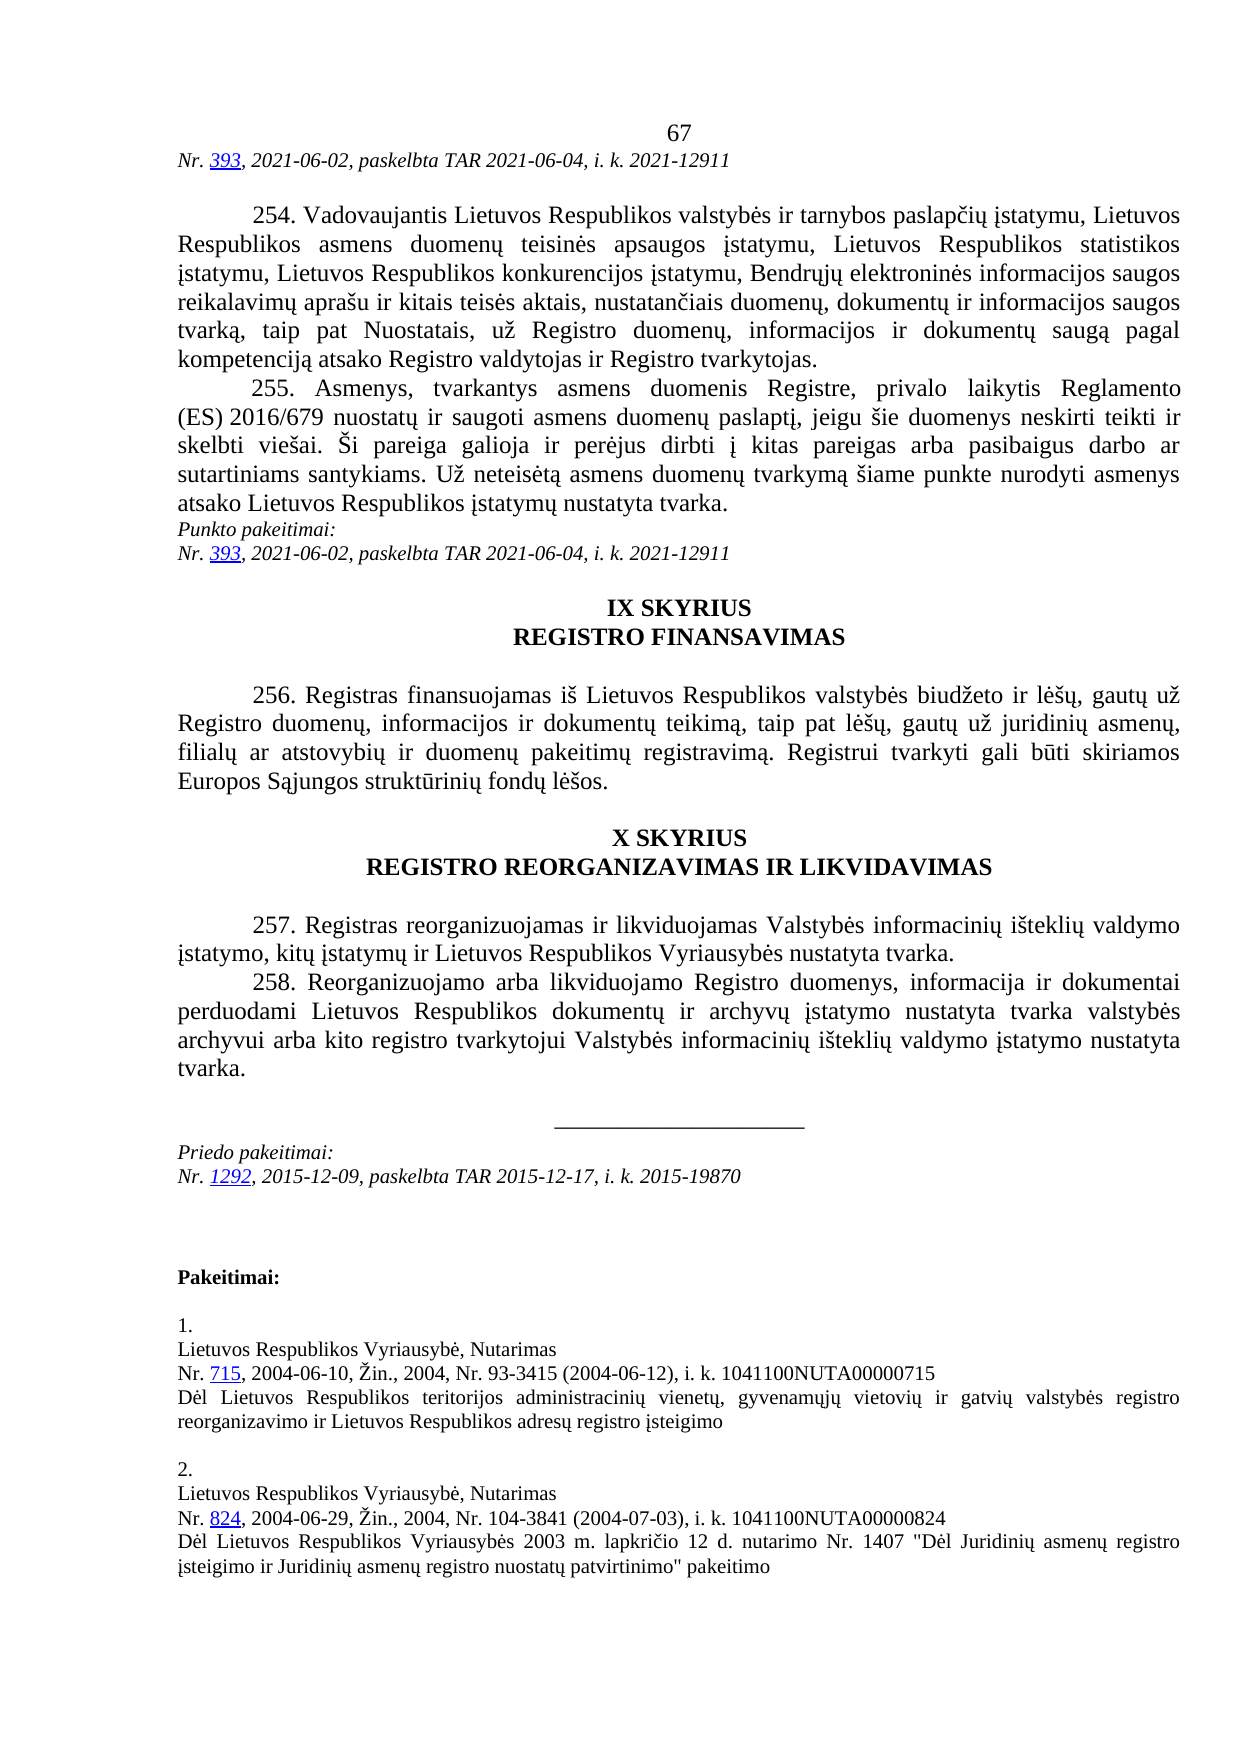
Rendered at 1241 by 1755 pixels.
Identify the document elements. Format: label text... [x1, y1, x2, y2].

text 2. [177, 1457, 1181, 1481]
text REGISTRO REORGANIZAVIMAS IR LIKVIDAVIMAS [177, 852, 1181, 881]
text Nr. 824, 2004-06-29, Žin., 2004, Nr. 104-3841 (2004-07-03), i. k. 1041100NUTA00000824 [177, 1505, 1181, 1529]
text Nr. 1292, 2015-12-09, paskelbta TAR 2015-12-17, i. k. 2015-19870 [177, 1164, 1181, 1188]
text Pakeitimai: [177, 1265, 1181, 1289]
text 256. Registras finansuojamas iš Lietuvos Respublikos valstybės biudžeto ir lėšų, gautų už Registro duomenų, informacijos ir dokumentų teikimą, taip pat lėšų, gautų už juridinių asmenų, filialų ar atstovybių ir duomenų pakeitimų registravimą. Registrui tvarkyti gali būti skiriamos Europos Sąjungos struktūrinių fondų lėšos. [177, 680, 1181, 795]
text 255. Asmenys, tvarkantys asmens duomenis Registre, privalo laikytis Reglamento (ES) 2016/679 nuostatų ir saugoti asmens duomenų paslaptį, jeigu šie duomenys neskirti teikti ir skelbti viešai. Ši pareiga galioja ir perėjus dirbti į kitas pareigas arba pasibaigus darbo ar sutartiniams santykiams. Už neteisėtą asmens duomenų tvarkymą šiame punkte nurodyti asmenys atsako Lietuvos Respublikos įstatymų nustatyta tvarka. [177, 373, 1181, 517]
text REGISTRO FINANSAVIMAS [177, 622, 1181, 651]
text Dėl Lietuvos Respublikos teritorijos administracinių vienetų, gyvenamųjų vietovių ir gatvių valstybės registro reorganizavimo ir Lietuvos Respublikos adresų registro įsteigimo [177, 1385, 1181, 1433]
text Priedo pakeitimai: [177, 1140, 1181, 1164]
text X SKYRIUS [177, 823, 1181, 852]
text –––––––––––––––––––– [177, 1111, 1181, 1140]
text 257. Registras reorganizuojamas ir likviduojamas Valstybės informacinių išteklių valdymo įstatymo, kitų įstatymų ir Lietuvos Respublikos Vyriausybės nustatyta tvarka. [177, 910, 1181, 967]
text Nr. 393, 2021-06-02, paskelbta TAR 2021-06-04, i. k. 2021-12911 [177, 541, 1181, 565]
text IX SKYRIUS [177, 593, 1181, 622]
text Lietuvos Respublikos Vyriausybė, Nutarimas [177, 1481, 1181, 1505]
text Nr. 393, 2021-06-02, paskelbta TAR 2021-06-04, i. k. 2021-12911 [177, 148, 1181, 172]
text 254. Vadovaujantis Lietuvos Respublikos valstybės ir tarnybos paslapčių įstatymu, Lietuvos Respublikos asmens duomenų teisinės apsaugos įstatymu, Lietuvos Respublikos statistikos įstatymu, Lietuvos Respublikos konkurencijos įstatymu, Bendrųjų elektroninės informacijos saugos reikalavimų aprašu ir kitais teisės aktais, nustatančiais duomenų, dokumentų ir informacijos saugos tvarką, taip pat Nuostatais, už Registro duomenų, informacijos ir dokumentų saugą pagal kompetenciją atsako Registro valdytojas ir Registro tvarkytojas. [177, 200, 1181, 373]
text Punkto pakeitimai: [177, 517, 1181, 541]
text 258. Reorganizuojamo arba likviduojamo Registro duomenys, informacija ir dokumentai perduodami Lietuvos Respublikos dokumentų ir archyvų įstatymo nustatyta tvarka valstybės archyvui arba kito registro tvarkytojui Valstybės informacinių išteklių valdymo įstatymo nustatyta tvarka. [177, 967, 1181, 1082]
text Nr. 715, 2004-06-10, Žin., 2004, Nr. 93-3415 (2004-06-12), i. k. 1041100NUTA00000715 [177, 1361, 1181, 1385]
text 1. [177, 1313, 1181, 1337]
text Dėl Lietuvos Respublikos Vyriausybės 2003 m. lapkričio 12 d. nutarimo Nr. 1407 "Dėl Juridinių asmenų registro įsteigimo ir Juridinių asmenų registro nuostatų patvirtinimo" pakeitimo [177, 1529, 1181, 1578]
text Lietuvos Respublikos Vyriausybė, Nutarimas [177, 1337, 1181, 1361]
